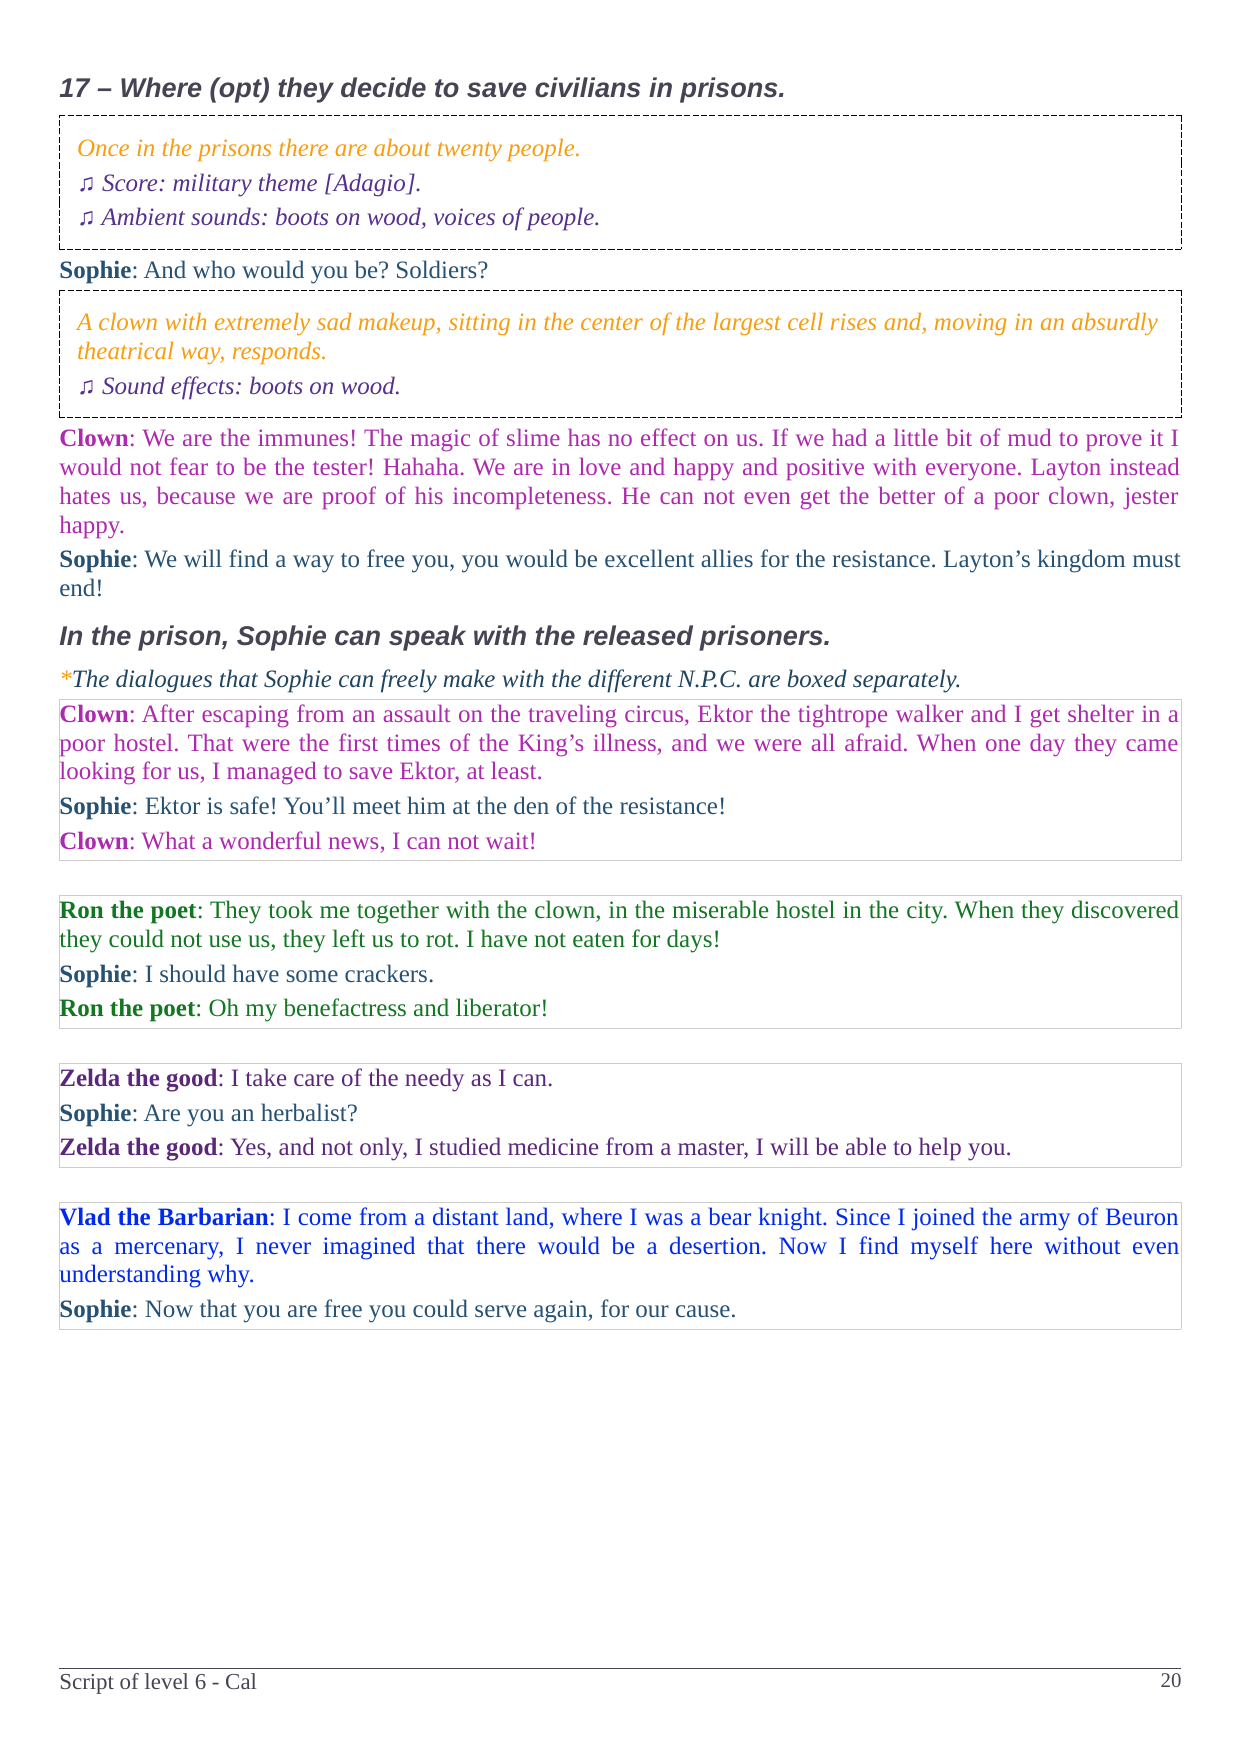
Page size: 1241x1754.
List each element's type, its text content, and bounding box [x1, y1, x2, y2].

table_header Vlad the Barbarian: I come from a distant land, where I was a bear knight. Since I joined the army of Beuron as a mercenary, I never imagined that there would be a desertion. Now I find myself here without even understanding why. Sophie: Now that you are free you could serve again, for our cause. [60, 1203, 1181, 1329]
text ♫ Sound effects: boots on wood. [59, 353, 1181, 417]
text Sophie: We will find a way to free you, you would be excellent allies for the resistance. Layton’s kingdom must end! [59, 544, 1181, 602]
text ♫ Ambient sounds: boots on wood, voices of people. [59, 185, 1181, 249]
text A clown with extremely sad makeup, sitting in the center of the largest cell rises and, moving in an absurdly theatrical way, responds. [59, 290, 1181, 353]
text Once in the prisons there are about twenty people. [59, 115, 1181, 150]
table_header Zelda the good: I take care of the needy as I can. Sophie: Are you an herbalist? Zelda the good: Yes, and not only, I studied medicine from a master, I will be able to help you. [60, 1064, 1181, 1167]
text Sophie: And who would you be? Soldiers? [59, 255, 1181, 284]
table_header Clown: After escaping from an assault on the traveling circus, Ektor the tightrope walker and I get shelter in a poor hostel. That were the first times of the King’s illness, and we were all afraid. When one day they came looking for us, I managed to save Ektor, at least. Sophie: Ektor is safe! You’ll meet him at the den of the resistance! Clown: What a wonderful news, I can not wait! [60, 700, 1181, 860]
text *The dialogues that Sophie can freely make with the different N.P.C. are boxed separately. [59, 664, 1181, 693]
text ♫ Score: military theme [Adagio]. [59, 150, 1181, 185]
subtitle In the prison, Sophie can speak with the released prisoners. [59, 620, 1181, 652]
text Clown: We are the immunes! The magic of slime has no effect on us. If we had a little bit of mud to prove it I would not fear to be the tester! Hahaha. We are in love and happy and positive with everyone. Layton instead hates us, because we are proof of his incompleteness. He can not even get the better of a poor clown, jester happy. [59, 423, 1181, 538]
table_header Ron the poet: They took me together with the clown, in the miserable hostel in the city. When they discovered they could not use us, they left us to rot. I have not eaten for days! Sophie: I should have some crackers. Ron the poet: Oh my benefactress and liberator! [60, 896, 1181, 1028]
subtitle 17 – Where (opt) they decide to save civilians in prisons. [59, 72, 1181, 103]
